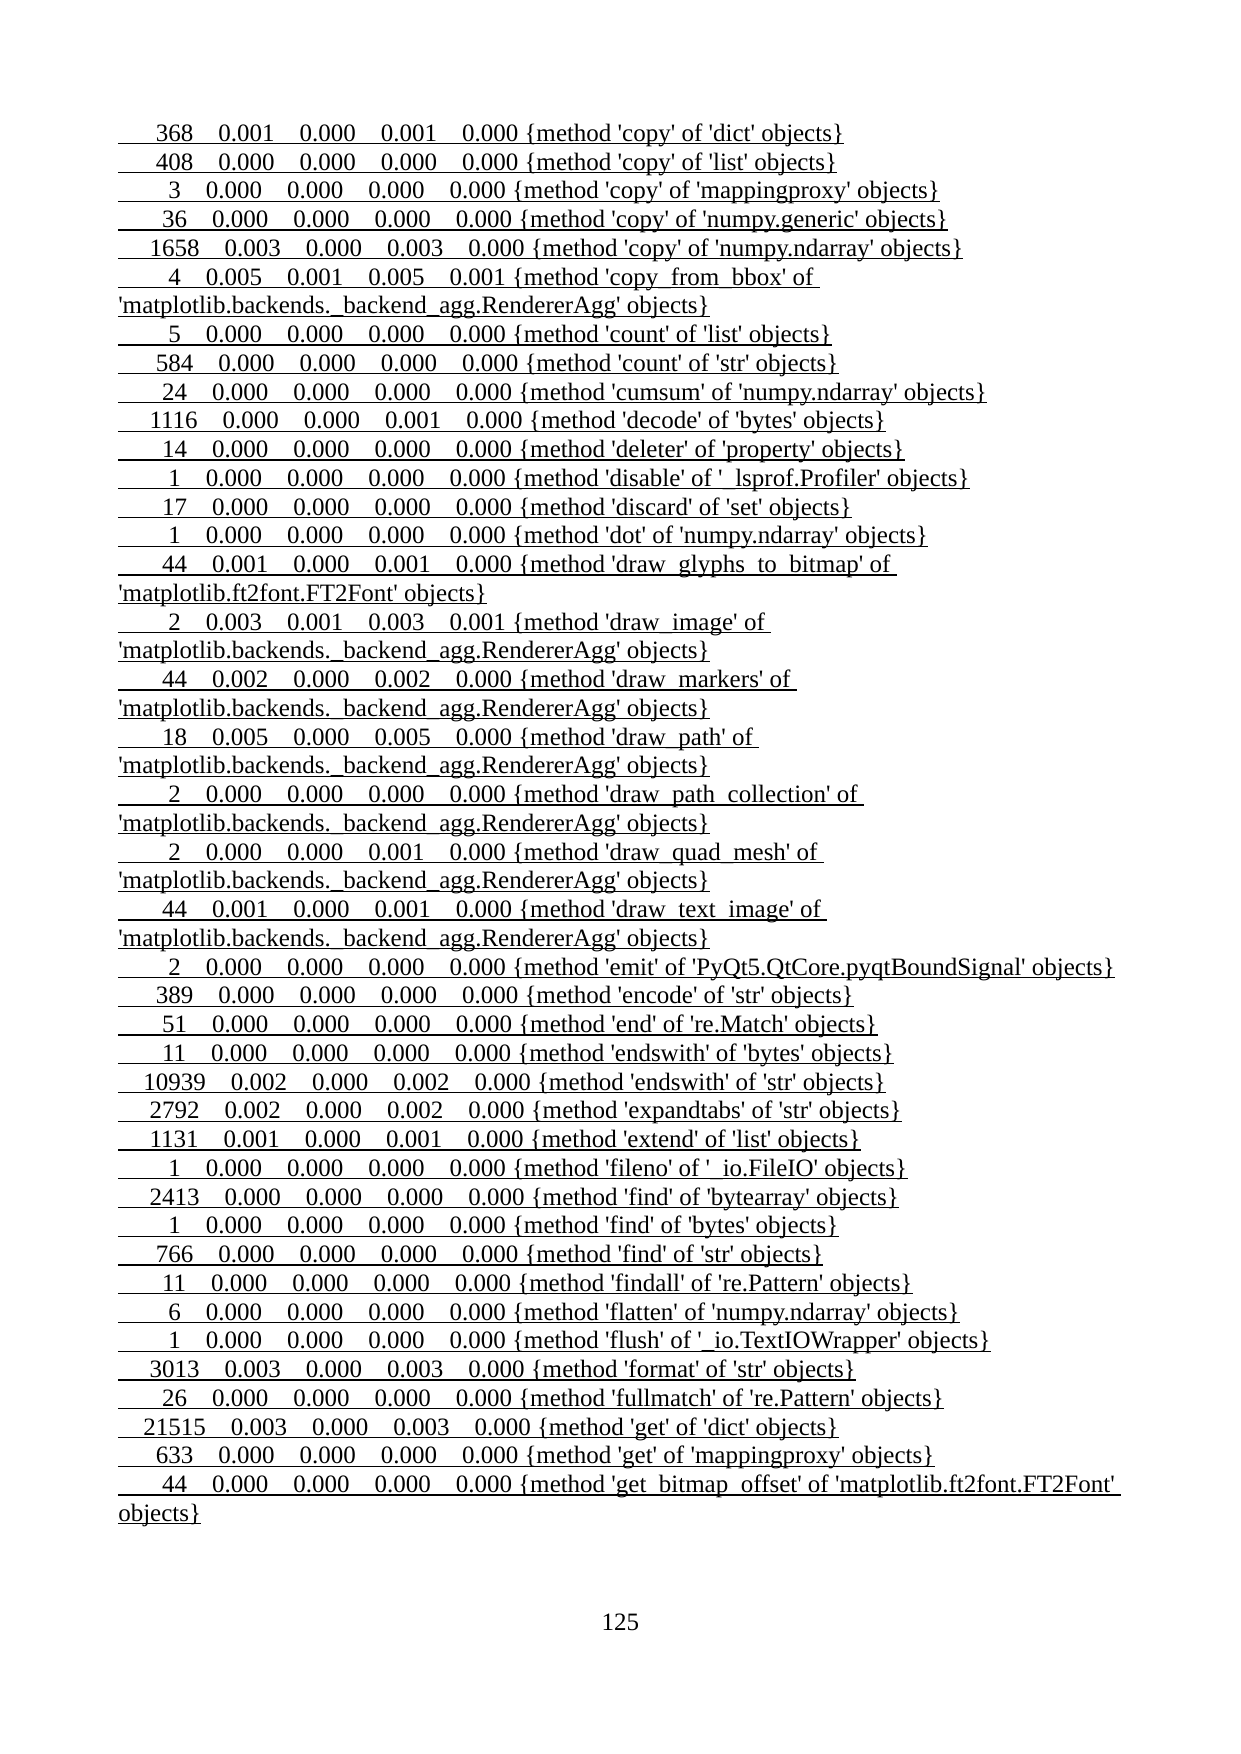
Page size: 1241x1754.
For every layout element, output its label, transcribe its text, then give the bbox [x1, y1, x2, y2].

text 633 0.000 0.000 0.000 0.000 {method 'get' of 'mappingproxy' objects} [118, 1441, 1122, 1469]
text 1116 0.000 0.000 0.001 0.000 {method 'decode' of 'bytes' objects} [118, 406, 1122, 434]
text 11 0.000 0.000 0.000 0.000 {method 'endswith' of 'bytes' objects} [118, 1038, 1122, 1067]
text 1 0.000 0.000 0.000 0.000 {method 'dot' of 'numpy.ndarray' objects} [118, 521, 1122, 549]
text 11 0.000 0.000 0.000 0.000 {method 'findall' of 're.Pattern' objects} [118, 1268, 1122, 1297]
text 44 0.000 0.000 0.000 0.000 {method 'get_bitmap_offset' of 'matplotlib.ft2font.FT2Font' objects} [118, 1469, 1122, 1527]
text 2792 0.002 0.000 0.002 0.000 {method 'expandtabs' of 'str' objects} [118, 1096, 1122, 1124]
text 17 0.000 0.000 0.000 0.000 {method 'discard' of 'set' objects} [118, 492, 1122, 521]
text 21515 0.003 0.000 0.003 0.000 {method 'get' of 'dict' objects} [118, 1412, 1122, 1441]
text 1 0.000 0.000 0.000 0.000 {method 'fileno' of '_io.FileIO' objects} [118, 1153, 1122, 1182]
text 2 0.003 0.001 0.003 0.001 {method 'draw_image' of 'matplotlib.backends._backend_agg.RendererAgg' objects} [118, 607, 1122, 664]
text 1 0.000 0.000 0.000 0.000 {method 'disable' of '_lsprof.Profiler' objects} [118, 463, 1122, 492]
text 4 0.005 0.001 0.005 0.001 {method 'copy_from_bbox' of 'matplotlib.backends._backend_agg.RendererAgg' objects} [118, 262, 1122, 319]
text 2413 0.000 0.000 0.000 0.000 {method 'find' of 'bytearray' objects} [118, 1182, 1122, 1211]
text 36 0.000 0.000 0.000 0.000 {method 'copy' of 'numpy.generic' objects} [118, 204, 1122, 233]
text 44 0.002 0.000 0.002 0.000 {method 'draw_markers' of 'matplotlib.backends._backend_agg.RendererAgg' objects} [118, 664, 1122, 722]
text 2 0.000 0.000 0.000 0.000 {method 'emit' of 'PyQt5.QtCore.pyqtBoundSignal' objects} [118, 952, 1122, 981]
text 51 0.000 0.000 0.000 0.000 {method 'end' of 're.Match' objects} [118, 1009, 1122, 1038]
text 3013 0.003 0.000 0.003 0.000 {method 'format' of 'str' objects} [118, 1354, 1122, 1383]
text 14 0.000 0.000 0.000 0.000 {method 'deleter' of 'property' objects} [118, 434, 1122, 463]
text 6 0.000 0.000 0.000 0.000 {method 'flatten' of 'numpy.ndarray' objects} [118, 1297, 1122, 1326]
text 18 0.005 0.000 0.005 0.000 {method 'draw_path' of 'matplotlib.backends._backend_agg.RendererAgg' objects} [118, 722, 1122, 779]
text 1658 0.003 0.000 0.003 0.000 {method 'copy' of 'numpy.ndarray' objects} [118, 233, 1122, 262]
text 5 0.000 0.000 0.000 0.000 {method 'count' of 'list' objects} [118, 319, 1122, 348]
text 408 0.000 0.000 0.000 0.000 {method 'copy' of 'list' objects} [118, 147, 1122, 176]
text 368 0.001 0.000 0.001 0.000 {method 'copy' of 'dict' objects} [118, 118, 1122, 147]
text 44 0.001 0.000 0.001 0.000 {method 'draw_glyphs_to_bitmap' of 'matplotlib.ft2font.FT2Font' objects} [118, 549, 1122, 607]
text 1 0.000 0.000 0.000 0.000 {method 'find' of 'bytes' objects} [118, 1211, 1122, 1239]
text 2 0.000 0.000 0.000 0.000 {method 'draw_path_collection' of 'matplotlib.backends._backend_agg.RendererAgg' objects} [118, 779, 1122, 837]
text 10939 0.002 0.000 0.002 0.000 {method 'endswith' of 'str' objects} [118, 1067, 1122, 1096]
text 1131 0.001 0.000 0.001 0.000 {method 'extend' of 'list' objects} [118, 1124, 1122, 1153]
text 44 0.001 0.000 0.001 0.000 {method 'draw_text_image' of 'matplotlib.backends._backend_agg.RendererAgg' objects} [118, 894, 1122, 952]
text 24 0.000 0.000 0.000 0.000 {method 'cumsum' of 'numpy.ndarray' objects} [118, 377, 1122, 406]
text 2 0.000 0.000 0.001 0.000 {method 'draw_quad_mesh' of 'matplotlib.backends._backend_agg.RendererAgg' objects} [118, 837, 1122, 894]
text 766 0.000 0.000 0.000 0.000 {method 'find' of 'str' objects} [118, 1239, 1122, 1268]
text 26 0.000 0.000 0.000 0.000 {method 'fullmatch' of 're.Pattern' objects} [118, 1383, 1122, 1412]
text 389 0.000 0.000 0.000 0.000 {method 'encode' of 'str' objects} [118, 981, 1122, 1009]
text 1 0.000 0.000 0.000 0.000 {method 'flush' of '_io.TextIOWrapper' objects} [118, 1326, 1122, 1354]
text 584 0.000 0.000 0.000 0.000 {method 'count' of 'str' objects} [118, 348, 1122, 377]
text 3 0.000 0.000 0.000 0.000 {method 'copy' of 'mappingproxy' objects} [118, 176, 1122, 204]
